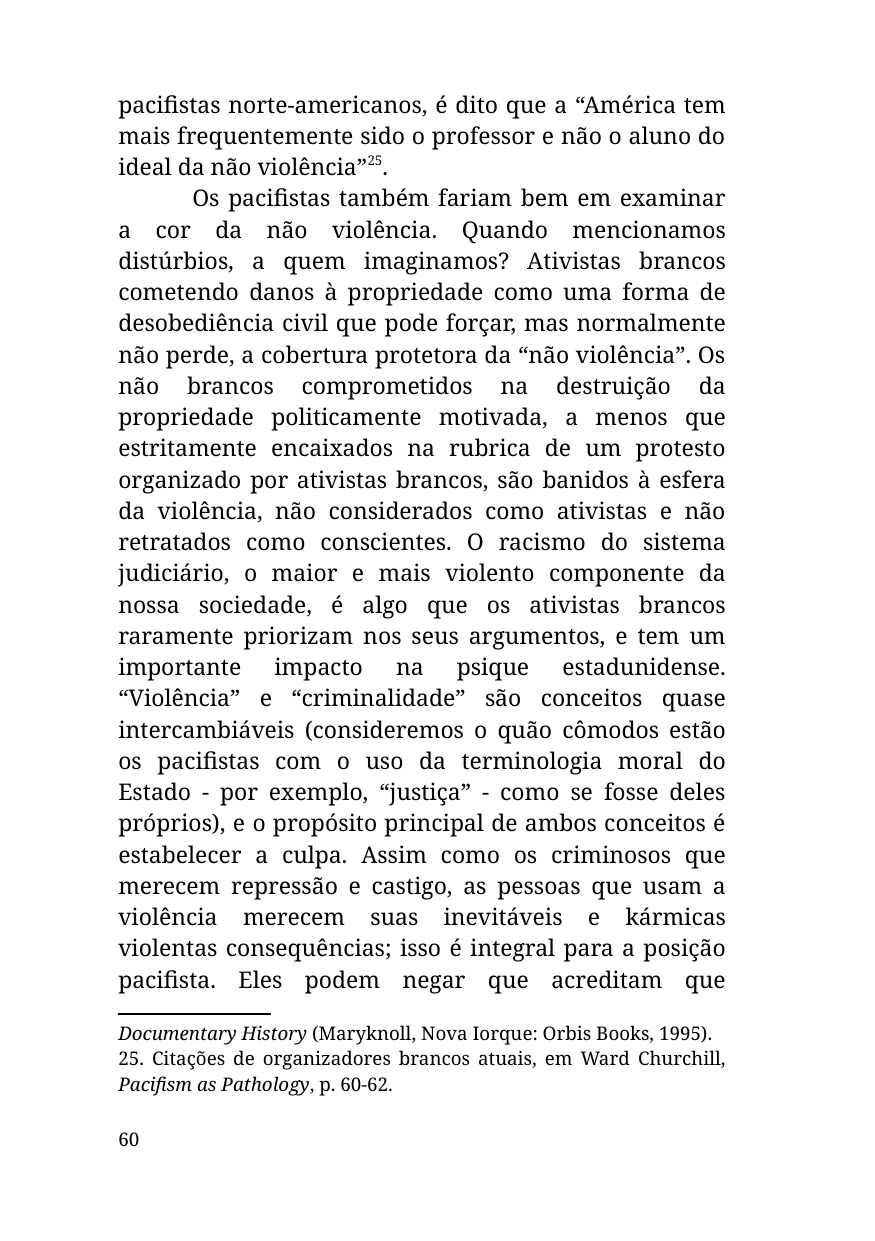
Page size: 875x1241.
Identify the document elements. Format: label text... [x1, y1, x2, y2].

text pacifistas norte-americanos, é dito que a “América tem mais frequentemente sido o professor e não o aluno do ideal da não violência”. [118, 88, 726, 182]
text Os pacifistas também fariam bem em examinar a cor da não violência. Quando mencionamos distúrbios, a quem imaginamos? Ativistas brancos cometendo danos à propriedade como uma forma de desobediência civil que pode forçar, mas normalmente não perde, a cobertura protetora da “não violência”. Os não brancos comprometidos na destruição da propriedade politicamente motivada, a menos que estritamente encaixados na rubrica de um protesto organizado por ativistas brancos, são banidos à esfera da violência, não considerados como ativistas e não retratados como conscientes. O racismo do sistema judiciário, o maior e mais violento componente da nossa sociedade, é algo que os ativistas brancos raramente priorizam nos seus argumentos, e tem um importante impacto na psique estadunidense. “Violência” e “criminalidade” são conceitos quase intercambiáveis (consideremos o quão cômodos estão os pacifistas com o uso da terminologia moral do Estado - por exemplo, “justiça” - como se fosse deles próprios), e o propósito principal de ambos conceitos é estabelecer a culpa. Assim como os criminosos que merecem repressão e castigo, as pessoas que usam a violência merecem suas inevitáveis e kármicas violentas consequências; isso é integral para a posição pacifista. Eles podem negar que acreditam que [118, 182, 726, 995]
text . Citações de organizadores brancos atuais, em Ward Churchill, Pacifism as Pathology, p. 60-62. [118, 1046, 726, 1097]
text Documentary History (Maryknoll, Nova Iorque: Orbis Books, 1995). [118, 1020, 726, 1046]
